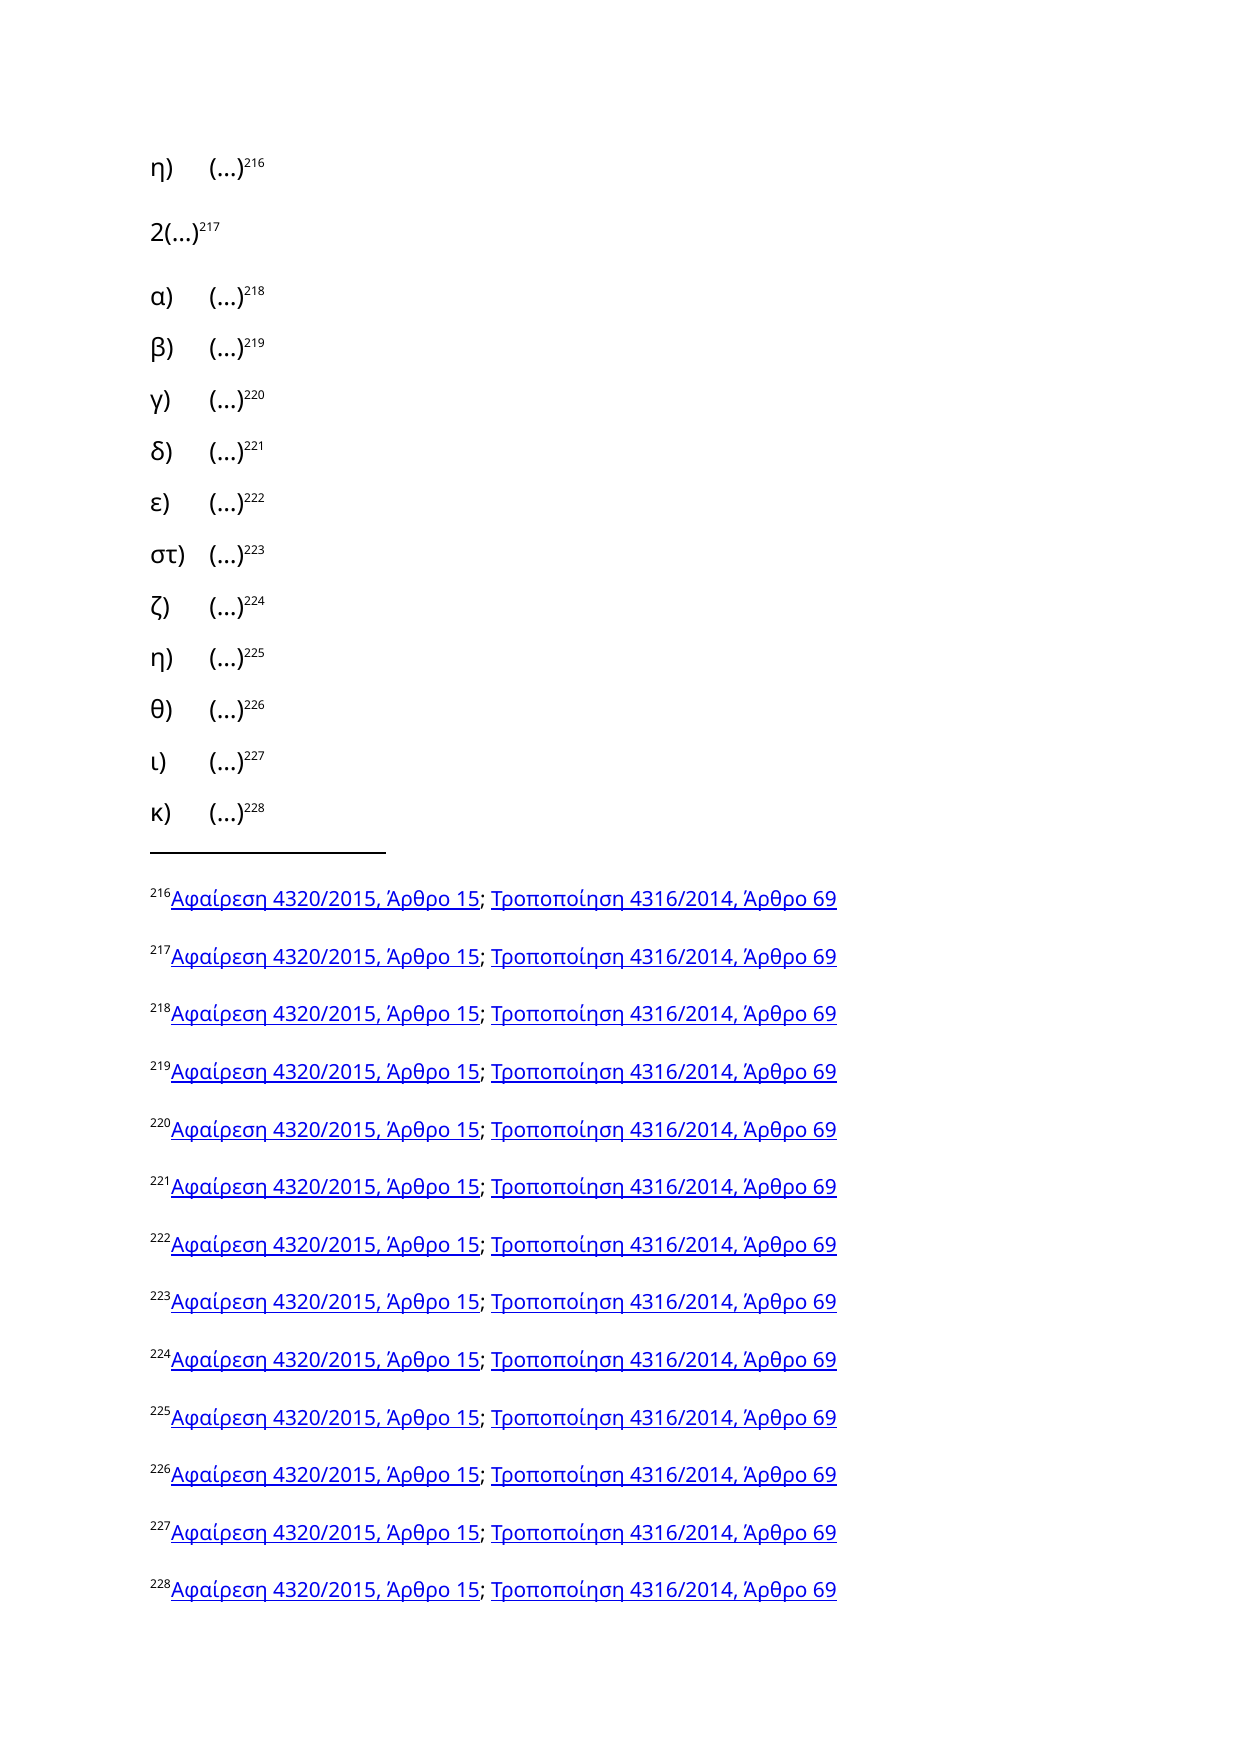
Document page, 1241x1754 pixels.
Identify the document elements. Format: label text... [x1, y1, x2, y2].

text Αφαίρεση 4320/2015, Άρθρο 15; Τροποποίηση 4316/2014, Άρθρο 69 [150, 1172, 1090, 1201]
list θ) (…) [150, 692, 1090, 726]
text Αφαίρεση 4320/2015, Άρθρο 15; Τροποποίηση 4316/2014, Άρθρο 69 [150, 999, 1090, 1028]
text Αφαίρεση 4320/2015, Άρθρο 15; Τροποποίηση 4316/2014, Άρθρο 69 [150, 1057, 1090, 1086]
list κ) (…) [150, 795, 1090, 829]
text Αφαίρεση 4320/2015, Άρθρο 15; Τροποποίηση 4316/2014, Άρθρο 69 [150, 1576, 1090, 1604]
text Αφαίρεση 4320/2015, Άρθρο 15; Τροποποίηση 4316/2014, Άρθρο 69 [150, 1345, 1090, 1373]
list α) (…) [150, 278, 1090, 312]
text Αφαίρεση 4320/2015, Άρθρο 15; Τροποποίηση 4316/2014, Άρθρο 69 [150, 1518, 1090, 1546]
list ζ) (…) [150, 588, 1090, 622]
list γ) (…) [150, 382, 1090, 416]
text Αφαίρεση 4320/2015, Άρθρο 15; Τροποποίηση 4316/2014, Άρθρο 69 [150, 884, 1090, 913]
list δ) (…) [150, 433, 1090, 467]
text Αφαίρεση 4320/2015, Άρθρο 15; Τροποποίηση 4316/2014, Άρθρο 69 [150, 1115, 1090, 1143]
text Αφαίρεση 4320/2015, Άρθρο 15; Τροποποίηση 4316/2014, Άρθρο 69 [150, 1287, 1090, 1316]
list ι) (…) [150, 743, 1090, 777]
text Αφαίρεση 4320/2015, Άρθρο 15; Τροποποίηση 4316/2014, Άρθρο 69 [150, 1230, 1090, 1258]
text Αφαίρεση 4320/2015, Άρθρο 15; Τροποποίηση 4316/2014, Άρθρο 69 [150, 1460, 1090, 1489]
list β) (…) [150, 330, 1090, 364]
list στ) (…) [150, 537, 1090, 571]
text Αφαίρεση 4320/2015, Άρθρο 15; Τροποποίηση 4316/2014, Άρθρο 69 [150, 942, 1090, 970]
list η) (…) [150, 640, 1090, 674]
list ε) (…) [150, 485, 1090, 519]
text 2(…) [150, 214, 1090, 248]
text Αφαίρεση 4320/2015, Άρθρο 15; Τροποποίηση 4316/2014, Άρθρο 69 [150, 1403, 1090, 1431]
list η) (…) [150, 150, 1090, 184]
